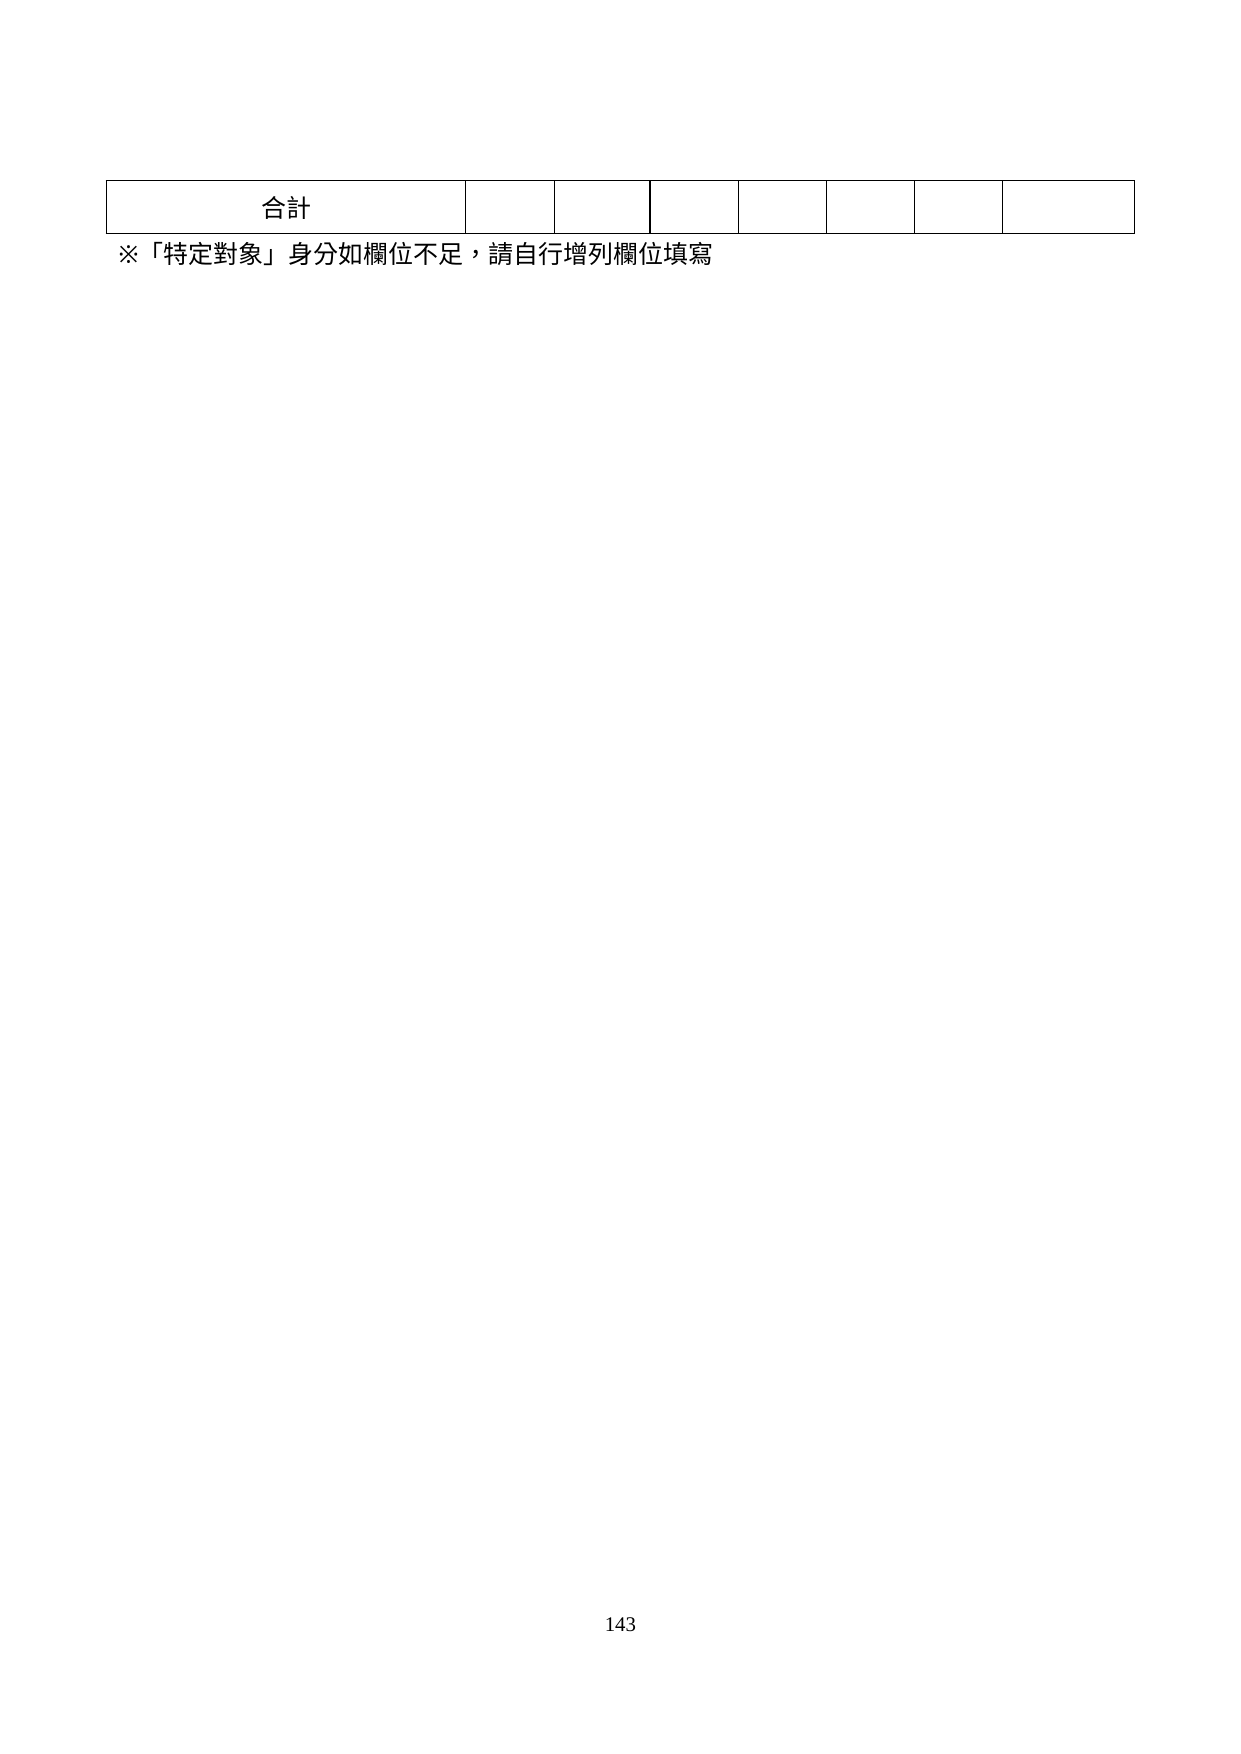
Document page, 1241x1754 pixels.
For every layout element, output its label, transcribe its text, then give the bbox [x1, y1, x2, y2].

table_cell [827, 181, 914, 233]
table_cell [555, 181, 649, 233]
table_cell [739, 181, 826, 233]
table_cell 合計 [107, 181, 465, 233]
table_cell [915, 181, 1002, 233]
table_cell [651, 181, 738, 233]
text ※「特定對象」身分如欄位不足，請自行增列欄位填寫 [118, 234, 1140, 272]
table_cell [1003, 181, 1134, 233]
table_cell [466, 181, 554, 233]
